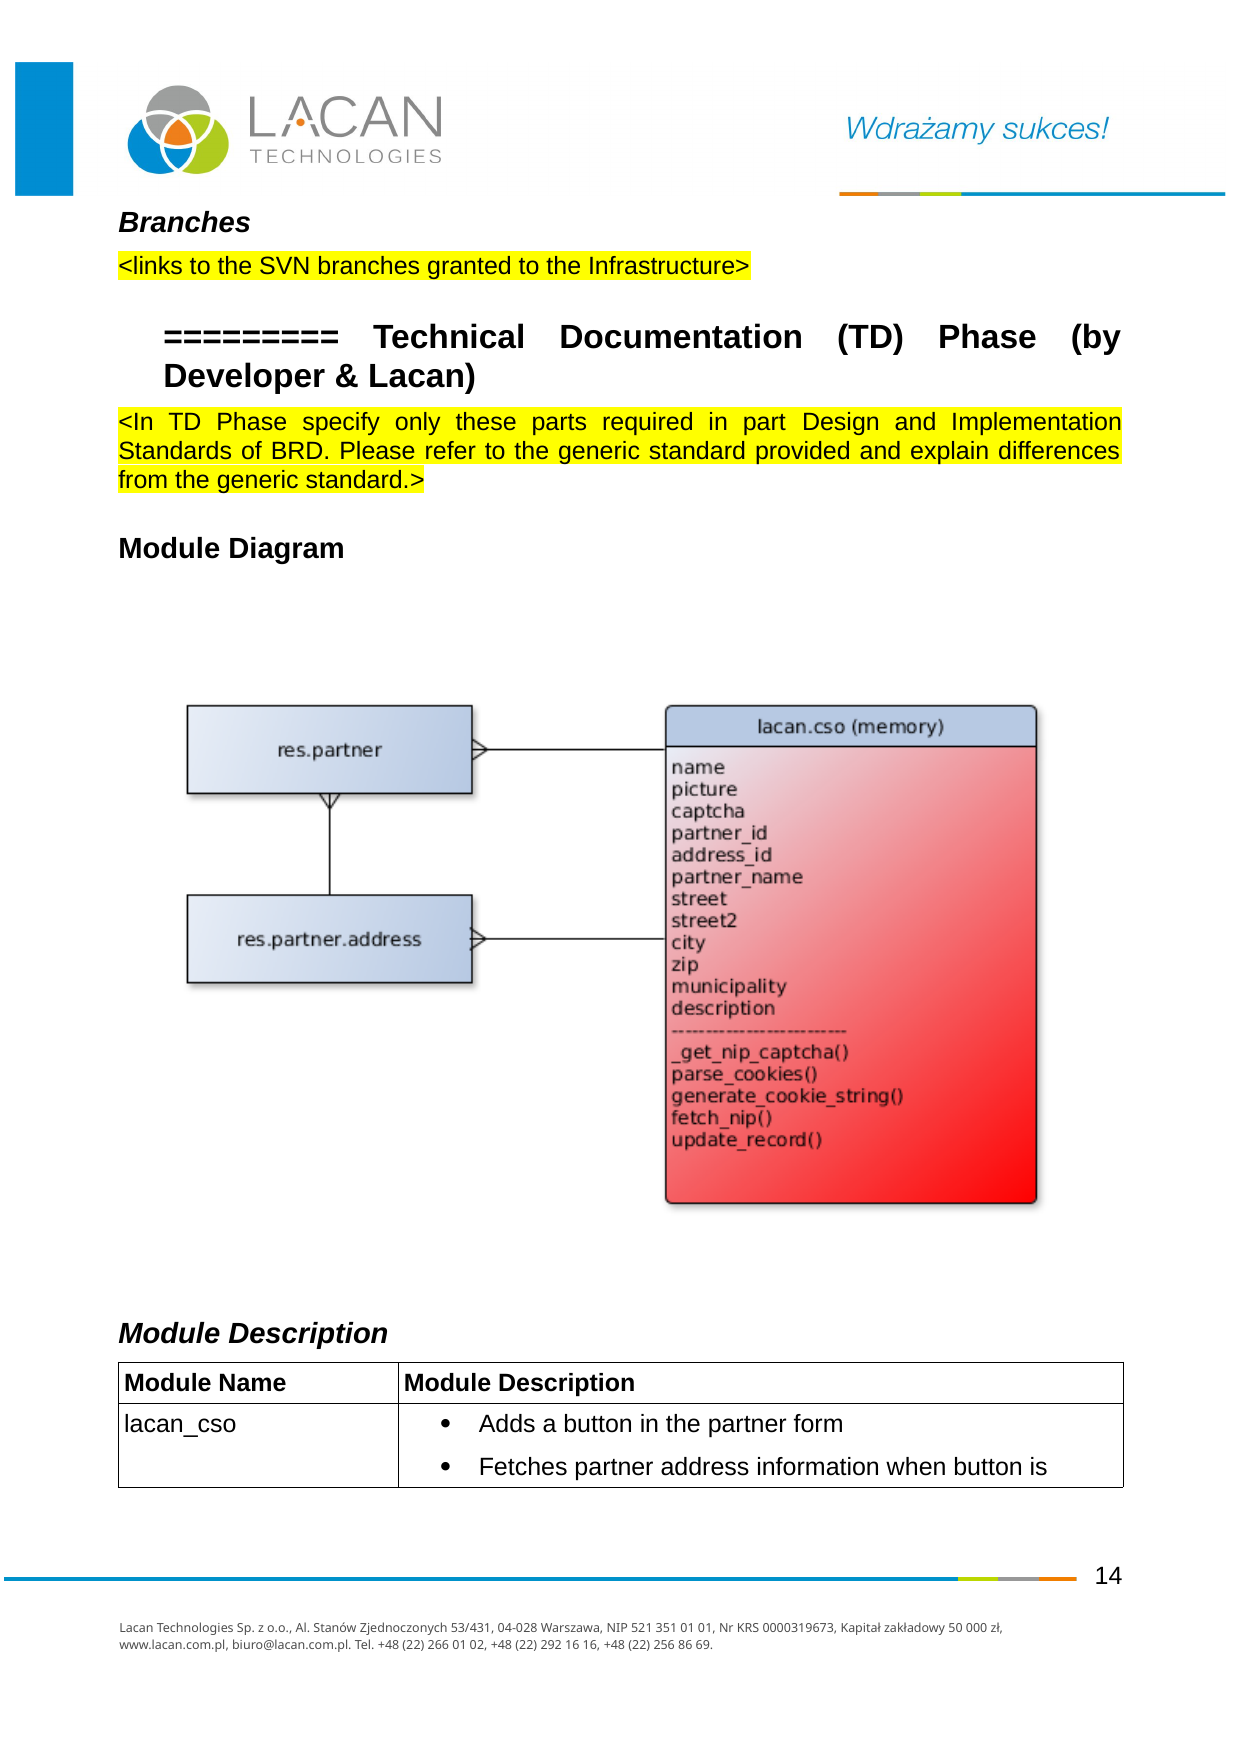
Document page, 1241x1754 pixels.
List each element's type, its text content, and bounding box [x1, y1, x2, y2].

table_cell lacan_cso [119, 1404, 398, 1486]
table_cell Adds a button in the partner form Fetches partner address information when button is [399, 1404, 1123, 1486]
picture [74, 62, 1226, 196]
table_header Module Name [119, 1363, 398, 1402]
text <links to the SVN branches granted to the Infrastructure> [118, 251, 1122, 280]
subtitle Module Diagram [118, 531, 1122, 564]
subtitle ========= Technical Documentation (TD) Phase (by Developer & Lacan) [118, 317, 1122, 394]
picture [151, 613, 1089, 1245]
subtitle Module Description [118, 1316, 1122, 1349]
text <In TD Phase specify only these parts required in part Design and Implementation Standards of BRD. Please refer to the generic standard provided and explain differences from the generic standard.> [118, 407, 1122, 493]
subtitle Branches [118, 205, 1122, 238]
table_header Module Description [399, 1363, 1123, 1402]
